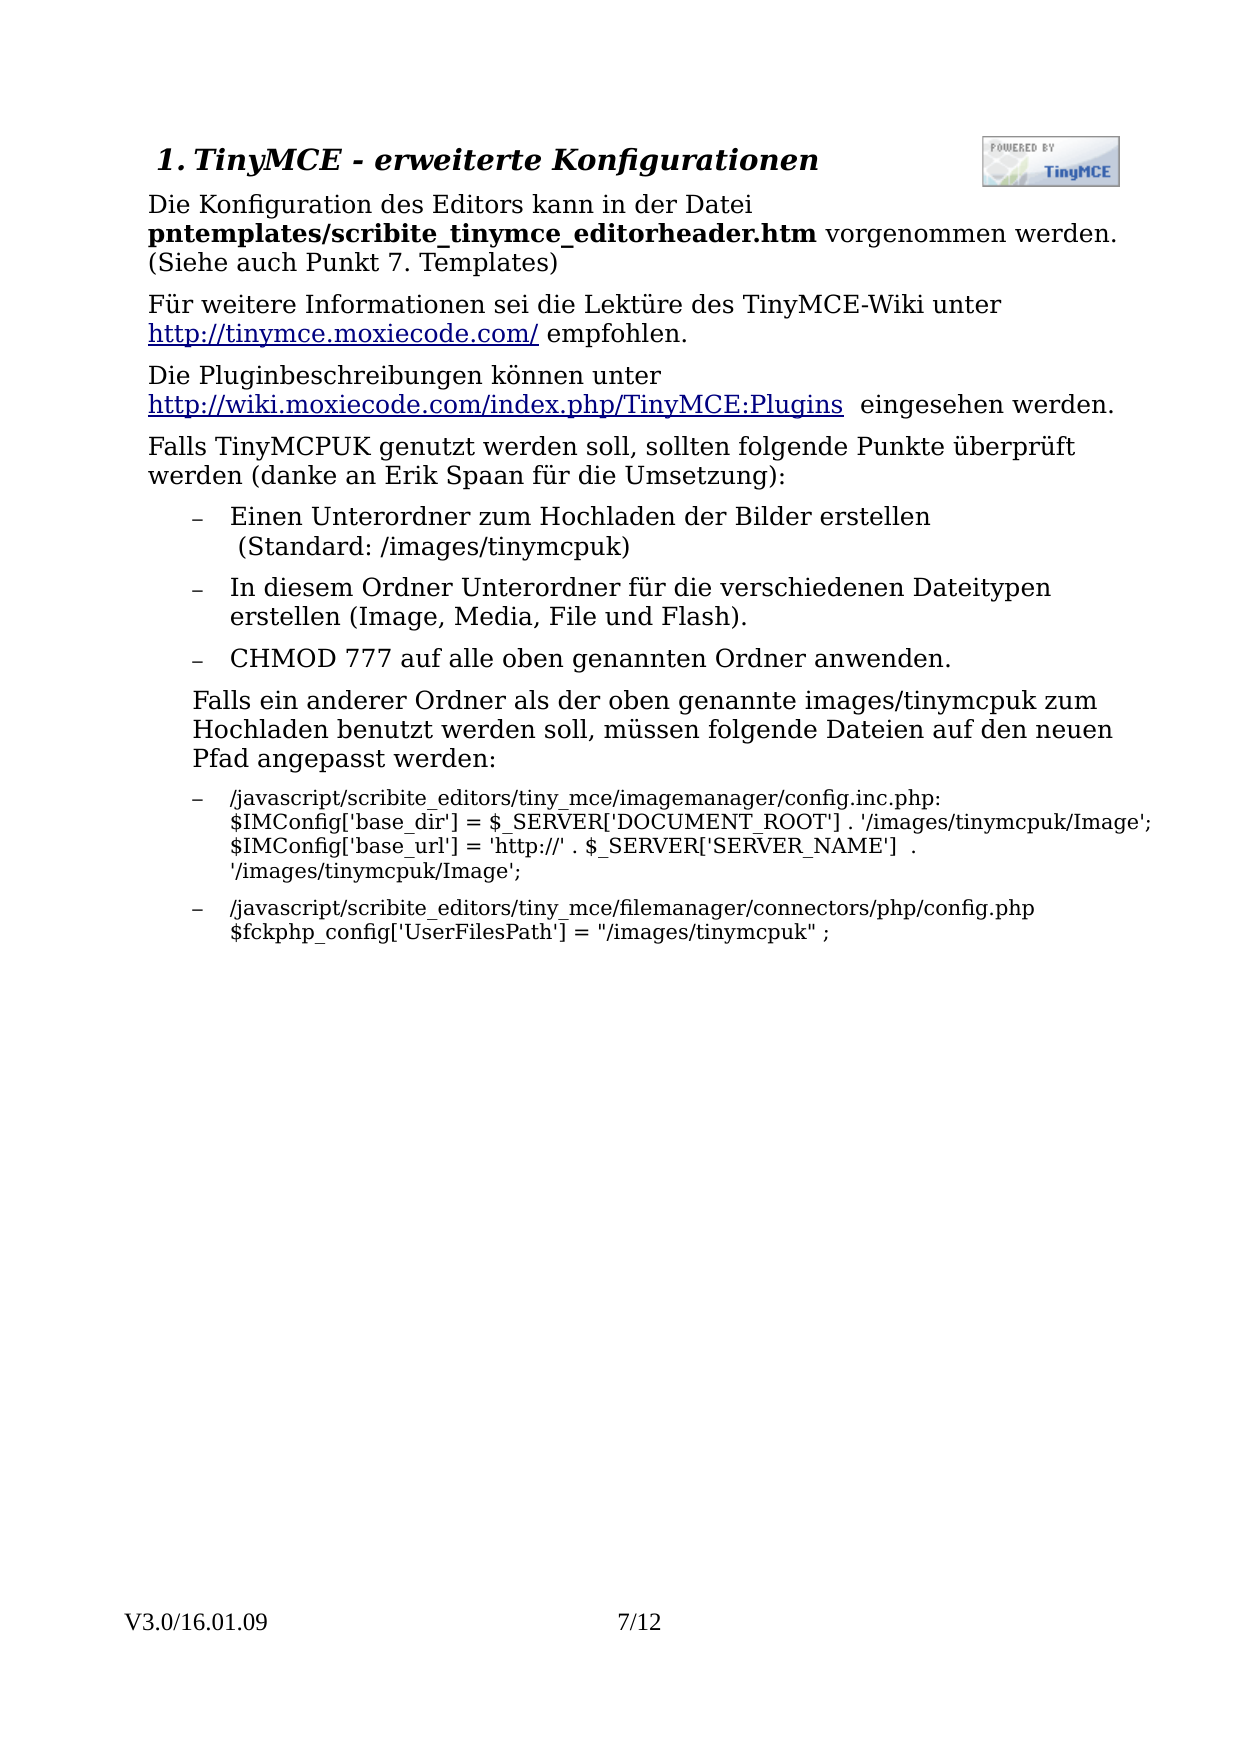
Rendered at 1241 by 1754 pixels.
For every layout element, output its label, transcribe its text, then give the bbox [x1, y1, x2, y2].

list In diesem Ordner Unterordner für die verschiedenen Dateitypen erstellen (Image, Media, File und Flash). [192, 573, 1160, 632]
text Falls TinyMCPUK genutzt werden soll, sollten folgende Punkte überprüft werden (danke an Erik Spaan für die Umsetzung): [148, 432, 1160, 490]
subtitle TinyMCE - erweiterte Konfigurationen [156, 143, 982, 177]
text Die Konfiguration des Editors kann in der Datei pntemplates/scribite_tinymce_editorheader.htm vorgenommen werden. (Siehe auch Punkt 7. Templates) [148, 190, 1160, 278]
list CHMOD 777 auf alle oben genannten Ordner anwenden. [192, 644, 1160, 673]
text Falls ein anderer Ordner als der oben genannte images/tinymcpuk zum Hochladen benutzt werden soll, müssen folgende Dateien auf den neuen Pfad angepasst werden: [192, 686, 1160, 773]
list Einen Unterordner zum Hochladen der Bilder erstellen (Standard: /images/tinymcpuk) [192, 503, 1160, 561]
subtitle [1120, 143, 1160, 177]
list /javascript/scribite_editors/tiny_mce/filemanager/connectors/php/config.php $fckphp_config['UserFilesPath'] = "/images/tinymcpuk" ; [192, 896, 1160, 944]
picture [982, 136, 1120, 187]
list /javascript/scribite_editors/tiny_mce/imagemanager/config.inc.php: $IMConfig['base_dir'] = $_SERVER['DOCUMENT_ROOT'] . '/images/tinymcpuk/Image'; $IMConfig['base_url'] = 'http://' . $_SERVER['SERVER_NAME'] . '/images/tinymcpuk/Image'; [192, 786, 1160, 883]
text Die Pluginbeschreibungen können unter http://wiki.moxiecode.com/index.php/TinyMCE:Plugins eingesehen werden. [148, 361, 1160, 419]
text Für weitere Informationen sei die Lektüre des TinyMCE-Wiki unter http://tinymce.moxiecode.com/ empfohlen. [148, 290, 1160, 348]
